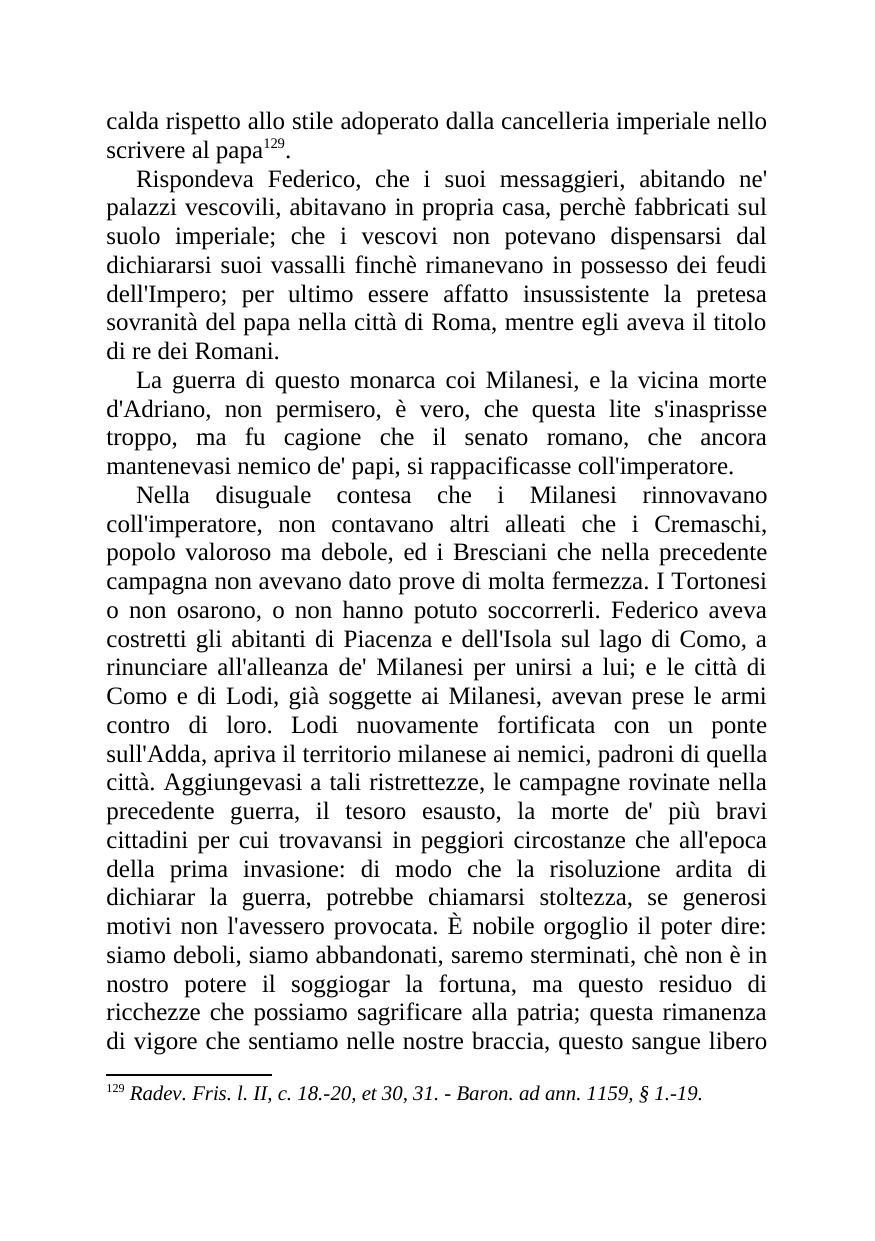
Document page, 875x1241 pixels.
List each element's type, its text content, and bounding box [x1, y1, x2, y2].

text La guerra di questo monarca coi Milanesi, e la vicina morte d'Adriano, non permisero, è vero, che questa lite s'inasprisse troppo, ma fu cagione che il senato romano, che ancora mantenevasi nemico de' papi, si rappacificasse coll'imperatore. [106, 365, 768, 480]
text Rispondeva Federico, che i suoi messaggieri, abitando ne' palazzi vescovili, abitavano in propria casa, perchè fabbricati sul suolo imperiale; che i vescovi non potevano dispensarsi dal dichiararsi suoi vassalli finchè rimanevano in possesso dei feudi dell'Impero; per ultimo essere affatto insussistente la pretesa sovranità del papa nella città di Roma, mentre egli aveva il titolo di re dei Romani. [106, 164, 768, 365]
text Radev. Fris. l. II, c. 18.-20, et 30, 31. - Baron. ad ann. 1159, § 1.-19. [106, 1081, 768, 1105]
text Nella disuguale contesa che i Milanesi rinnovavano coll'imperatore, non contavano altri alleati che i Cremaschi, popolo valoroso ma debole, ed i Bresciani che nella precedente campagna non avevano dato prove di molta fermezza. I Tortonesi o non osarono, o non hanno potuto soccorrerli. Federico aveva costretti gli abitanti di Piacenza e dell'Isola sul lago di Como, a rinunciare all'alleanza de' Milanesi per unirsi a lui; e le città di Como e di Lodi, già soggette ai Milanesi, avevan prese le armi contro di loro. Lodi nuovamente fortificata con un ponte sull'Adda, apriva il territorio milanese ai nemici, padroni di quella città. Aggiungevasi a tali ristrettezze, le campagne rovinate nella precedente guerra, il tesoro esausto, la morte de' più bravi cittadini per cui trovavansi in peggiori circostanze che all'epoca della prima invasione: di modo che la risoluzione ardita di dichiarar la guerra, potrebbe chiamarsi stoltezza, se generosi motivi non l'avessero provocata. È nobile orgoglio il poter dire: siamo deboli, siamo abbandonati, saremo sterminati, chè non è in nostro potere il soggiogar la fortuna, ma questo residuo di ricchezze che possiamo sagrificare alla patria; questa rimanenza di vigore che sentiamo nelle nostre braccia, questo sangue libero [106, 480, 768, 1055]
text calda rispetto allo stile adoperato dalla cancelleria imperiale nello scrivere al papa. [106, 106, 768, 164]
